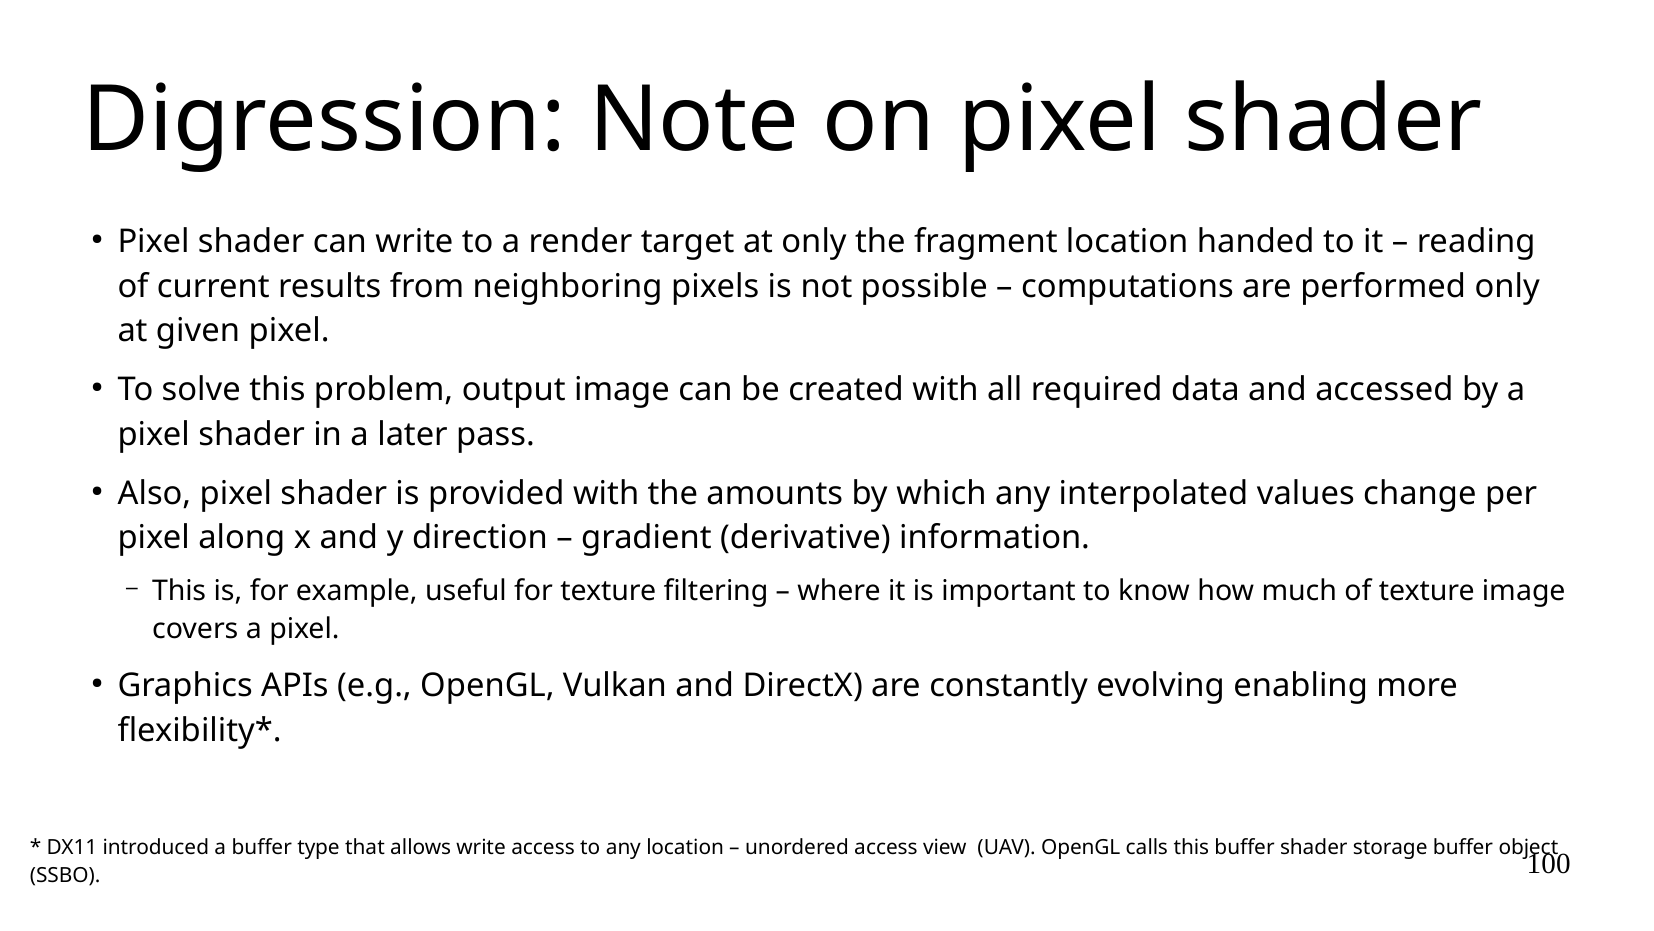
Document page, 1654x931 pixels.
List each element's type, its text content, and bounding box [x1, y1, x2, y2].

text_box * DX11 introduced a buffer type that allows write access to any location – unordered access view (UAV). OpenGL calls this buffer shader storage buffer object (SSBO). [15, 825, 1636, 866]
title Digression: Note on pixel shader [82, 37, 1571, 193]
list Pixel shader can write to a render target at only the fragment location handed to it – reading of current results from neighboring pixels is not possible – computations are performed only at given pixel. To solve this problem, output image can be created with all required data and accessed by a pixel shader in a later pass. Also, pixel shader is provided with the amounts by which any interpolated values change per pixel along x and y direction – gradient (derivative) information. This is, for example, useful for texture filtering – where it is important to know how much of texture image covers a pixel. Graphics APIs (e.g., OpenGL, Vulkan and DirectX) are constantly evolving enabling more flexibility*. [82, 217, 1571, 758]
